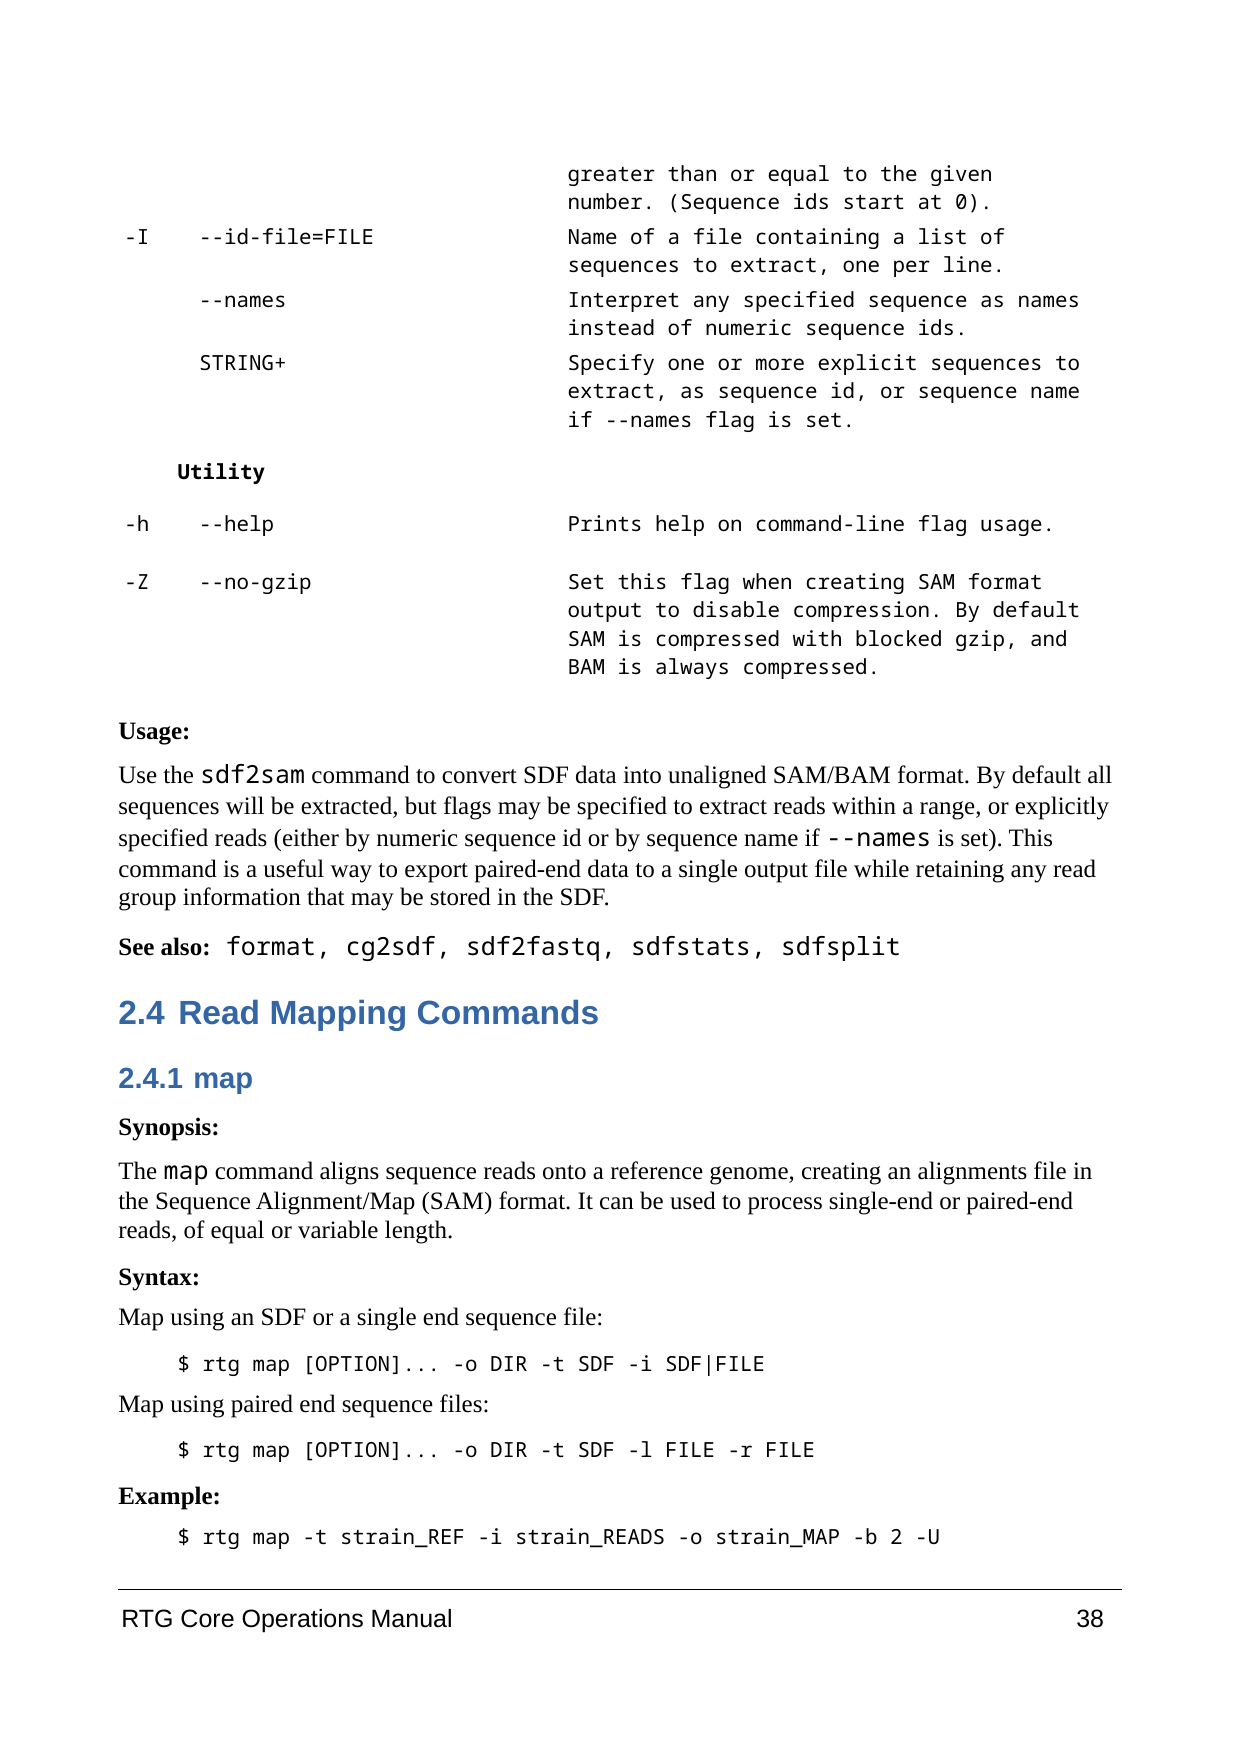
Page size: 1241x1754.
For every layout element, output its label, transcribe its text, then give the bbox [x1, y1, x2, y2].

subtitle Example: [118, 1481, 1122, 1510]
table_cell --names [193, 285, 561, 348]
table_header --help [193, 498, 561, 555]
table_cell [118, 159, 193, 222]
text Map using paired end sequence files: [118, 1389, 1122, 1418]
text See also: format, cg2sdf, sdf2fastq, sdfstats, sdfsplit [118, 929, 1122, 963]
table_cell STRING+ [193, 348, 561, 439]
text $ rtg map -t strain_REF -i strain_READS -o strain_MAP -b 2 -U [177, 1522, 1122, 1550]
table_cell Specify one or more explicit sequences to extract, as sequence id, or sequence name if --names flag is set. [561, 348, 1093, 439]
table_cell --id-file=FILE [193, 222, 561, 285]
table_cell [118, 285, 193, 348]
text $ rtg map [OPTION]... -o DIR -t SDF -l FILE -r FILE [177, 1435, 1122, 1464]
subtitle Synopsis: [118, 1112, 1122, 1141]
table_cell -Z [118, 555, 193, 699]
text The map command aligns sequence reads onto a reference genome, creating an alignments file in the Sequence Alignment/Map (SAM) format. It can be used to process single-end or paired-end reads, of equal or variable length. [118, 1152, 1122, 1244]
table_header Prints help on command-line flag usage. [561, 498, 1093, 555]
table_cell [193, 159, 561, 222]
table_cell [118, 348, 193, 439]
text Map using an SDF or a single end sequence file: [118, 1302, 1122, 1331]
table_cell --no-gzip [193, 555, 561, 699]
subtitle Read Mapping Commands [118, 992, 1122, 1031]
text $ rtg map [OPTION]... -o DIR -t SDF -i SDF|FILE [177, 1349, 1122, 1377]
subtitle map [118, 1061, 1122, 1094]
subtitle Usage: [118, 716, 1122, 745]
table_header -h [118, 498, 193, 555]
text Use the sdf2sam command to convert SDF data into unaligned SAM/BAM format. By default all sequences will be extracted, but flags may be specified to extract reads within a range, or explicitly specified reads (either by numeric sequence id or by sequence name if --names is set). This command is a useful way to export paired-end data to a single output file while retaining any read group information that may be stored in the SDF. [118, 757, 1122, 911]
text Utility [177, 457, 1122, 486]
table_cell Set this flag when creating SAM format output to disable compression. By default SAM is compressed with blocked gzip, and BAM is always compressed. [561, 555, 1093, 699]
table_cell -I [118, 222, 193, 285]
subtitle Syntax: [118, 1262, 1122, 1290]
table_cell Name of a file containing a list of sequences to extract, one per line. [561, 222, 1093, 285]
table_cell greater than or equal to the given number. (Sequence ids start at 0). [561, 159, 1093, 222]
table_cell Interpret any specified sequence as names instead of numeric sequence ids. [561, 285, 1093, 348]
